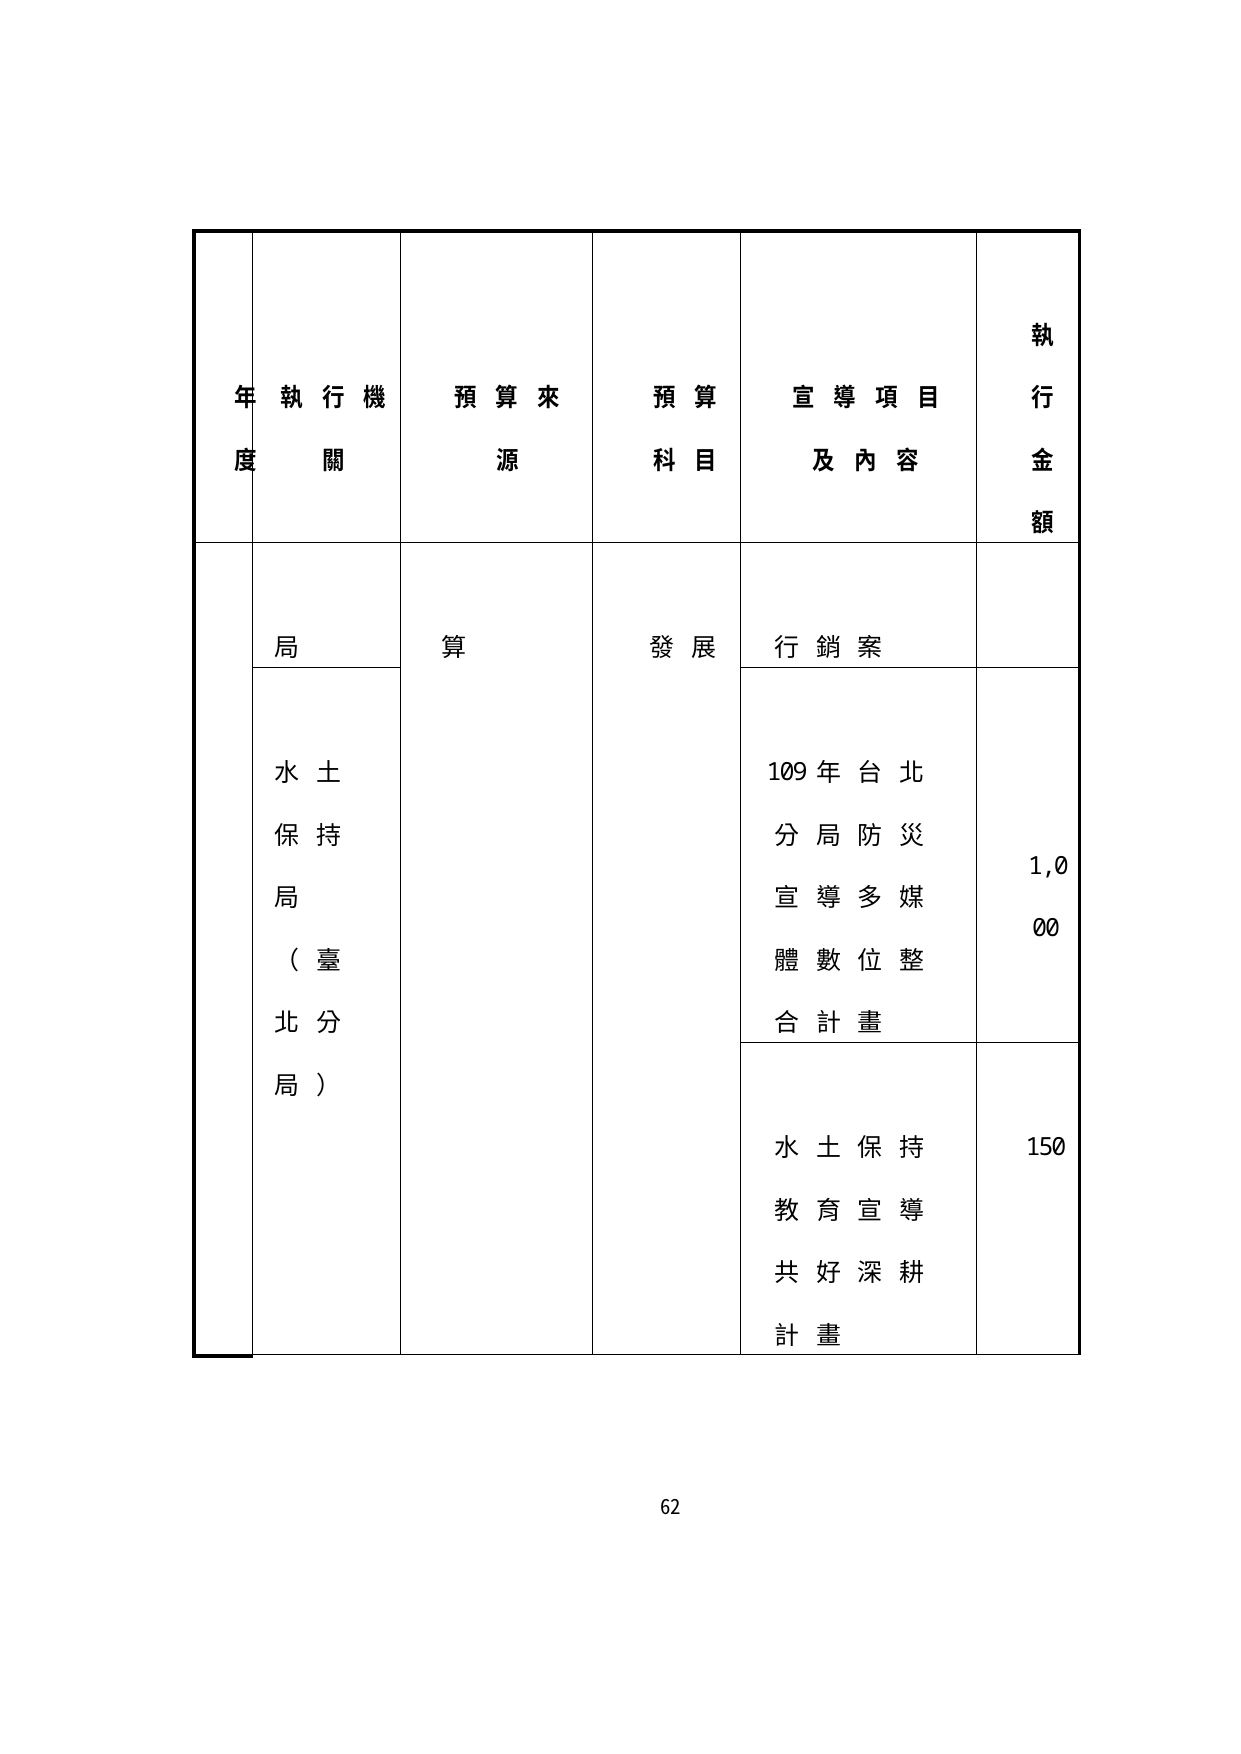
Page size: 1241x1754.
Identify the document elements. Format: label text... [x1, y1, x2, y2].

table_cell 發展 [593, 543, 740, 1354]
table_cell 局 [253, 543, 400, 667]
table_cell 1,000 [977, 668, 1078, 1042]
table_cell 算 [401, 543, 592, 1354]
table_header 年度 [196, 233, 252, 542]
table_cell 150 [977, 1043, 1078, 1354]
table_header 執行 金額 [977, 233, 1078, 542]
table_cell 水土保持局 （臺北分局） [253, 668, 400, 1354]
table_header 宣導項目及內容 [741, 233, 976, 542]
table_cell 行銷案 [741, 543, 976, 667]
table_cell [977, 543, 1078, 667]
table_header 預算科目 [593, 233, 740, 542]
table_header 預算來源 [401, 233, 592, 542]
table_cell [196, 543, 252, 1354]
table_cell 水土保持教育宣導共好深耕計畫 [741, 1043, 976, 1354]
table_cell 109年台北分局防災宣導多媒體數位整合計畫 [741, 668, 976, 1042]
table_header 執行機關 [253, 233, 400, 542]
